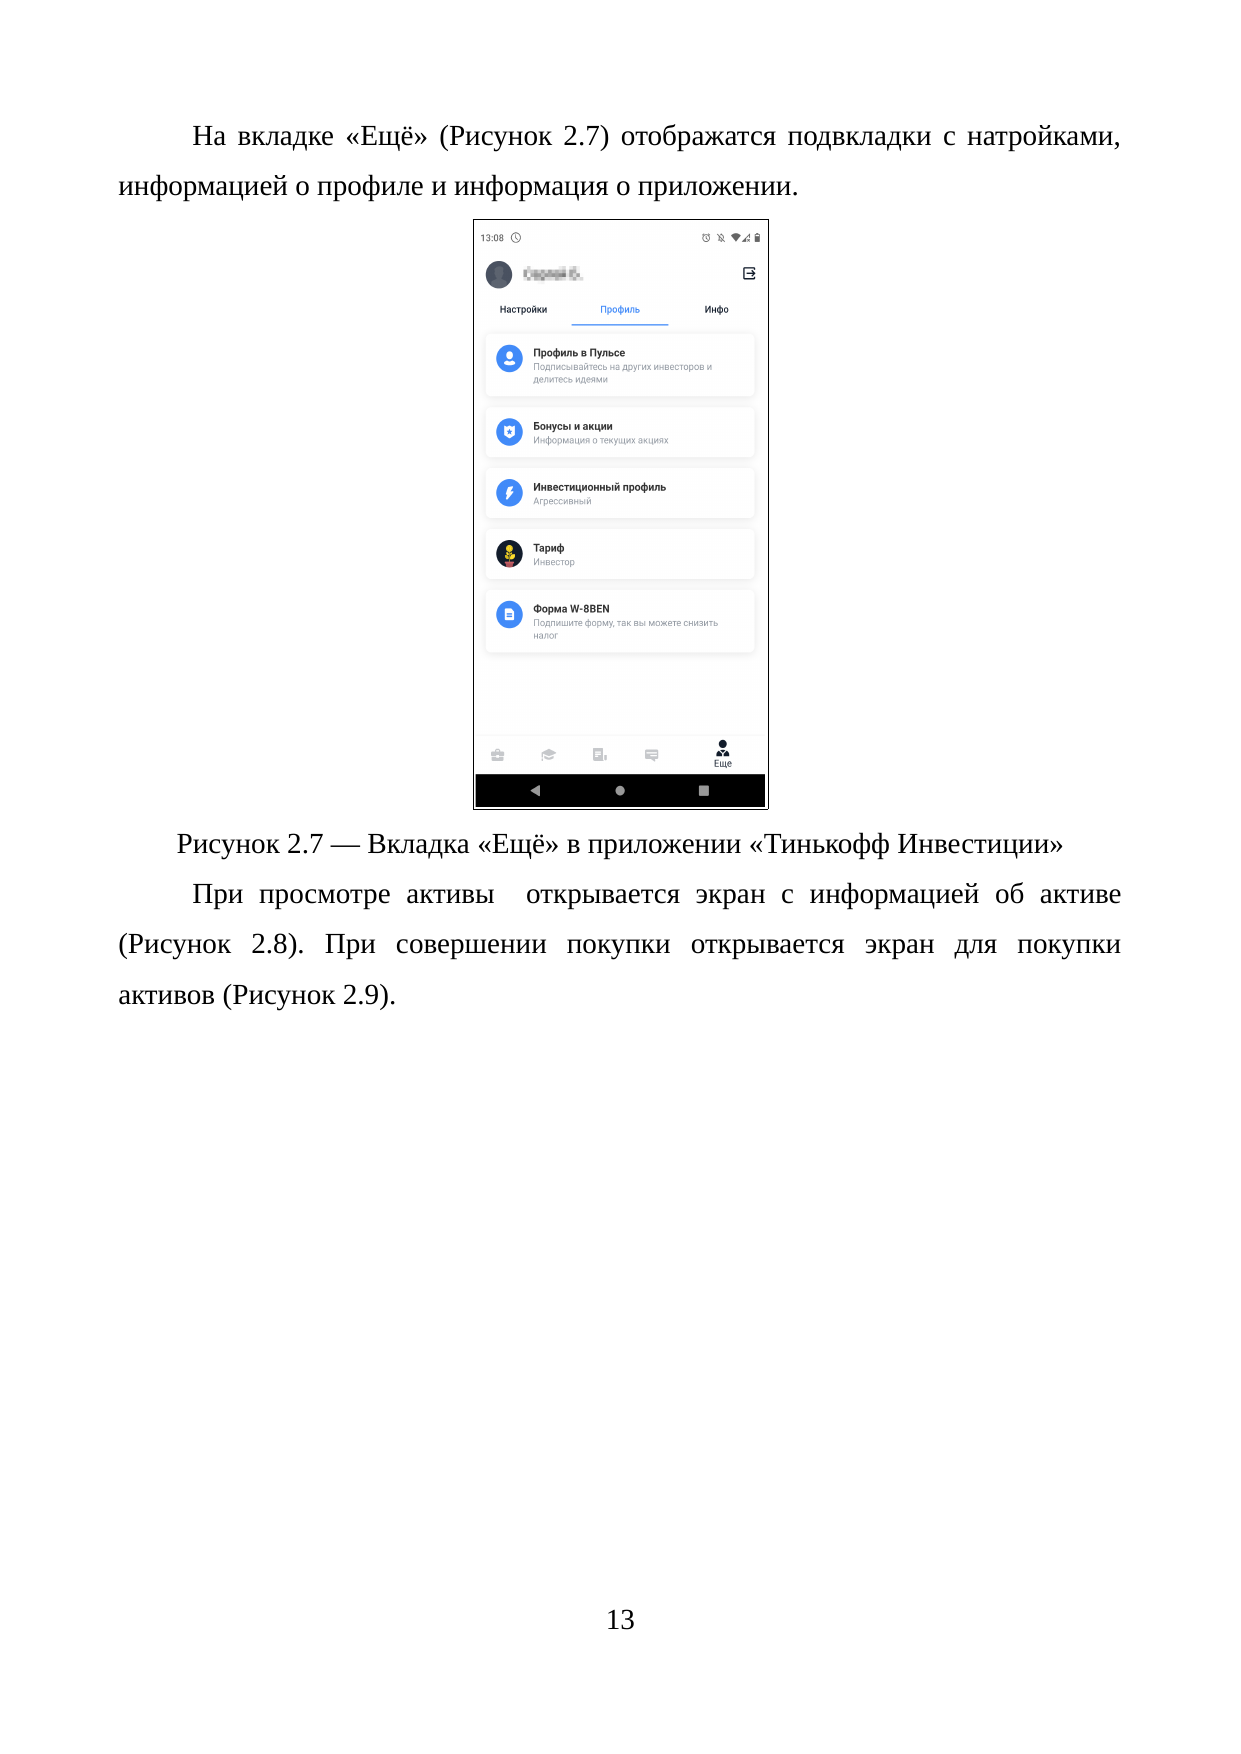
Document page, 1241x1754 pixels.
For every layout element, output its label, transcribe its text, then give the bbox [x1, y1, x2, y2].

text На вкладке «Ещё» (Рисунок 2.7) отображатся подвкладки с натройками, информацией о профиле и информация о приложении. [118, 118, 1122, 202]
text При просмотре активы открывается экран с информацией об активе (Рисунок 2.8). При совершении покупки открывается экран для покупки активов (Рисунок 2.9). [118, 876, 1122, 1011]
picture [475, 221, 765, 807]
text Рисунок 2.7 — Вкладка «Ещё» в приложении «Тинькофф Инвестиции» [118, 807, 1122, 859]
